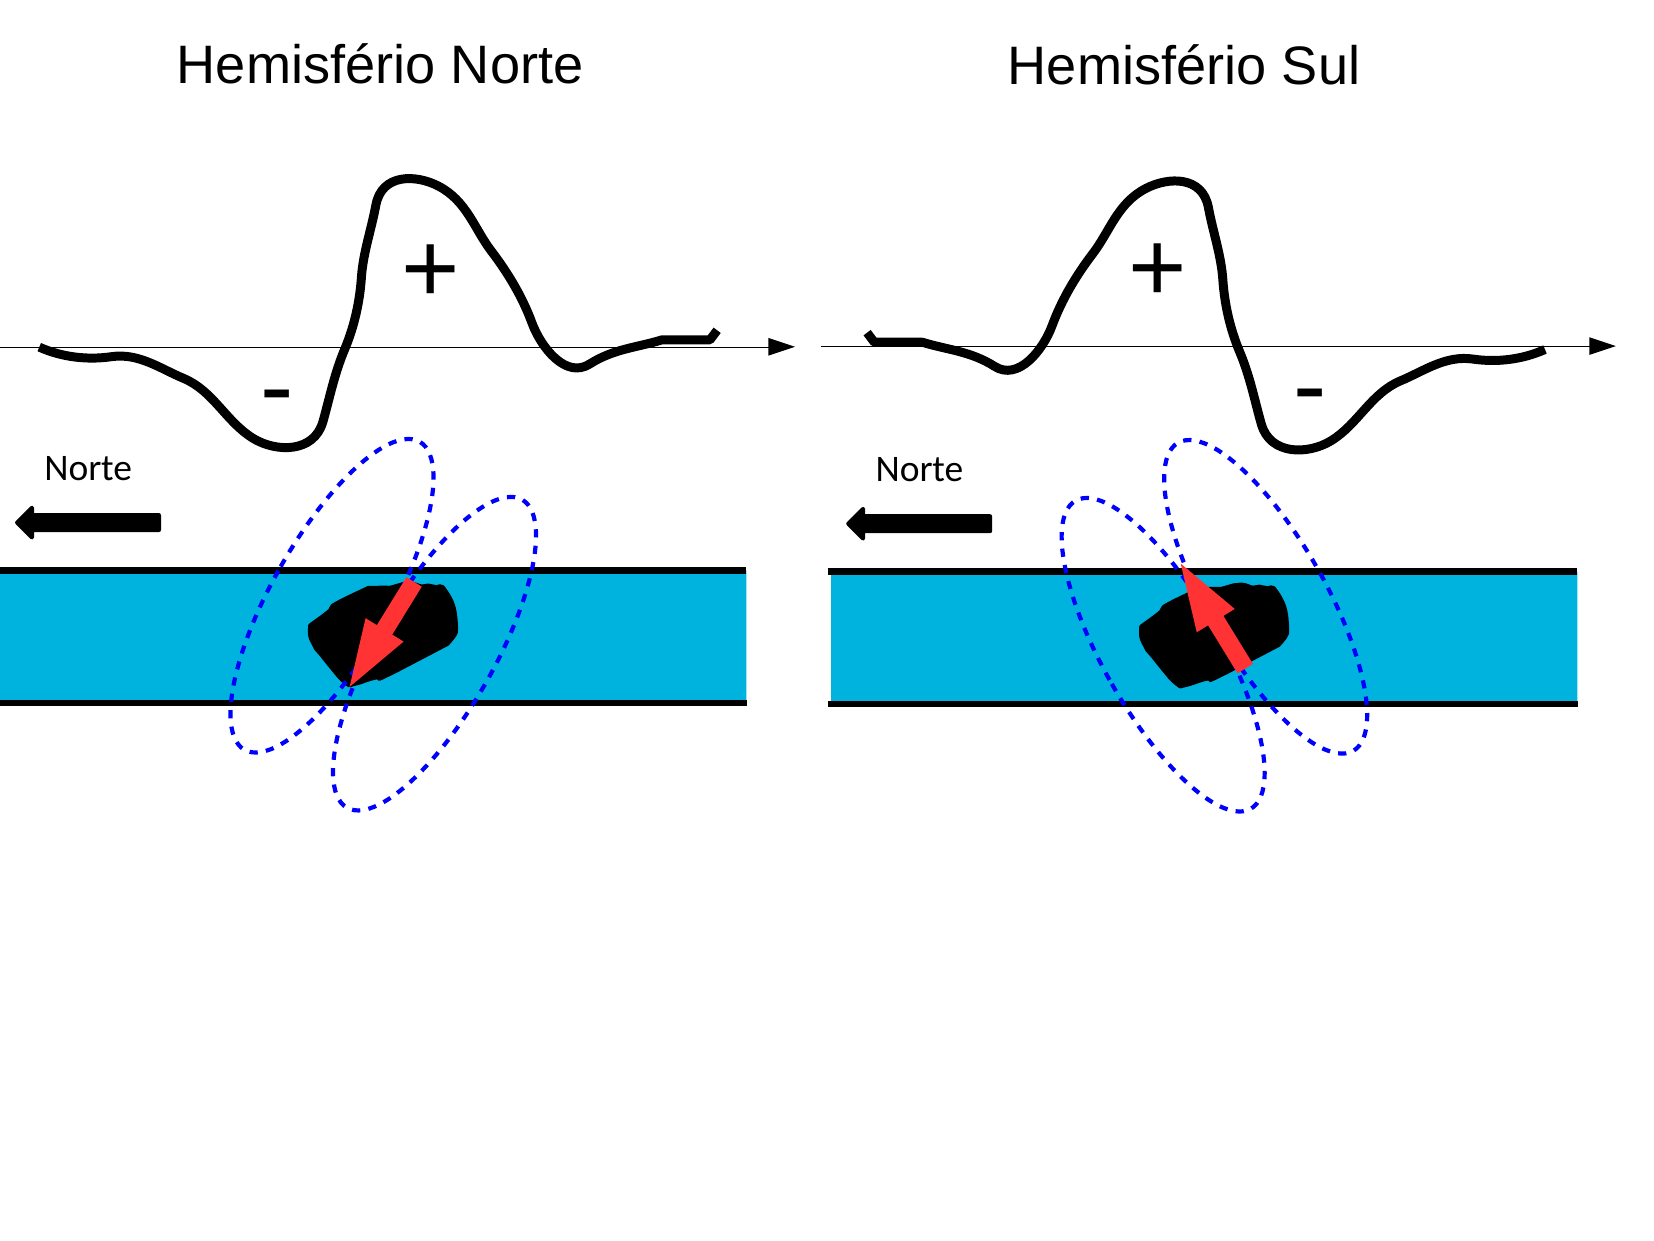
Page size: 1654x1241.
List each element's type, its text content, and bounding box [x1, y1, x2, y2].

text_box + [386, 204, 476, 332]
text_box [848, 508, 991, 539]
text_box [17, 507, 159, 538]
text_box - [1327, 440, 1342, 449]
text_box [0, 570, 747, 700]
text_box [831, 571, 1578, 701]
text_box - [245, 322, 309, 443]
text_box Norte [17, 435, 160, 496]
text_box - [1278, 321, 1342, 445]
text_box - [245, 440, 265, 450]
text_box + [1113, 203, 1202, 331]
text_box + [468, 204, 476, 216]
text_box Norte [848, 436, 991, 497]
text_box + [1113, 203, 1119, 211]
text_box Hemisfério Sul [993, 28, 1376, 104]
text_box Hemisfério Norte [161, 26, 599, 103]
